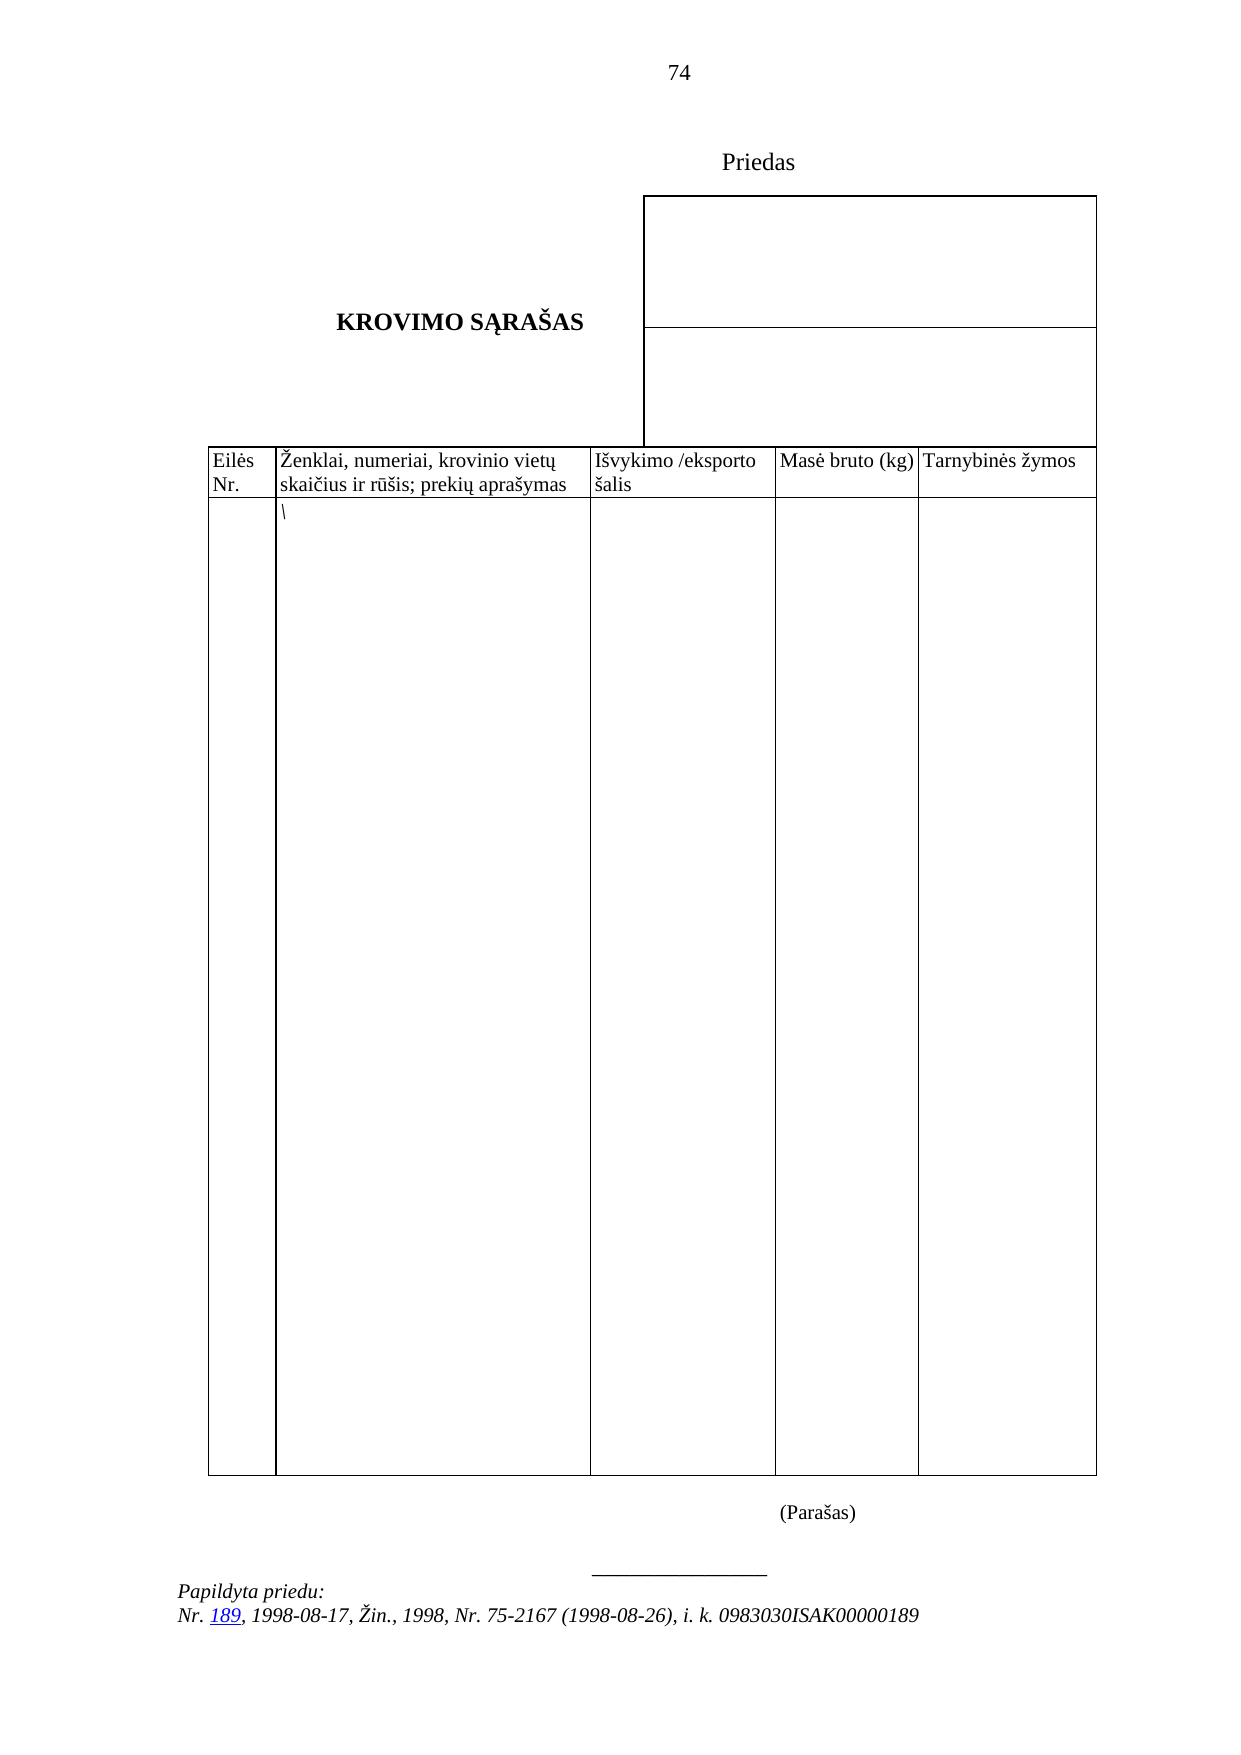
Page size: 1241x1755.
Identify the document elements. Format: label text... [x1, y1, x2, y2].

table_cell [276, 1476, 590, 1550]
table_cell [590, 1476, 644, 1550]
table_cell [645, 328, 1096, 446]
table_cell [776, 498, 918, 1474]
table_cell [181, 496, 208, 1474]
table_cell [1096, 1475, 1168, 1550]
table_cell [209, 498, 275, 1474]
table_header [1096, 147, 1168, 195]
table_cell [645, 197, 1096, 326]
table_cell [1097, 195, 1168, 326]
table_cell Ženklai, numeriai, krovinio vietų skaičius ir rūšis; prekių aprašymas [277, 448, 590, 496]
table_cell Tarnybinės žymos [919, 448, 1096, 496]
table_cell [181, 1475, 208, 1550]
table_cell [591, 498, 775, 1474]
table_cell [181, 446, 208, 496]
table_cell [1097, 326, 1168, 446]
table_header [181, 147, 276, 195]
table_cell \ [277, 498, 590, 1474]
table_cell Masė bruto (kg) [776, 448, 918, 496]
table_cell [181, 195, 276, 326]
table_cell [208, 1476, 276, 1550]
table_header Priedas [644, 147, 918, 195]
table_header [276, 147, 644, 195]
table_cell (Parašas) [775, 1476, 1096, 1550]
table_cell [919, 498, 1096, 1474]
table_header [918, 147, 1096, 195]
table_cell [208, 326, 276, 446]
table_cell [1097, 446, 1168, 496]
table_cell [181, 326, 208, 446]
table_cell KROVIMO SĄRAŠAS [276, 195, 643, 446]
table_cell [1097, 496, 1168, 1474]
text Papildyta priedu: [177, 1579, 1181, 1603]
text Nr. 189, 1998-08-17, Žin., 1998, Nr. 75-2167 (1998-08-26), i. k. 0983030ISAK00000189 [177, 1603, 1181, 1627]
table_cell [644, 1476, 775, 1550]
table_cell Išvykimo /eksporto šalis [591, 448, 775, 496]
table_cell Eilės Nr. [209, 448, 275, 496]
text ______________ [177, 1550, 1181, 1579]
